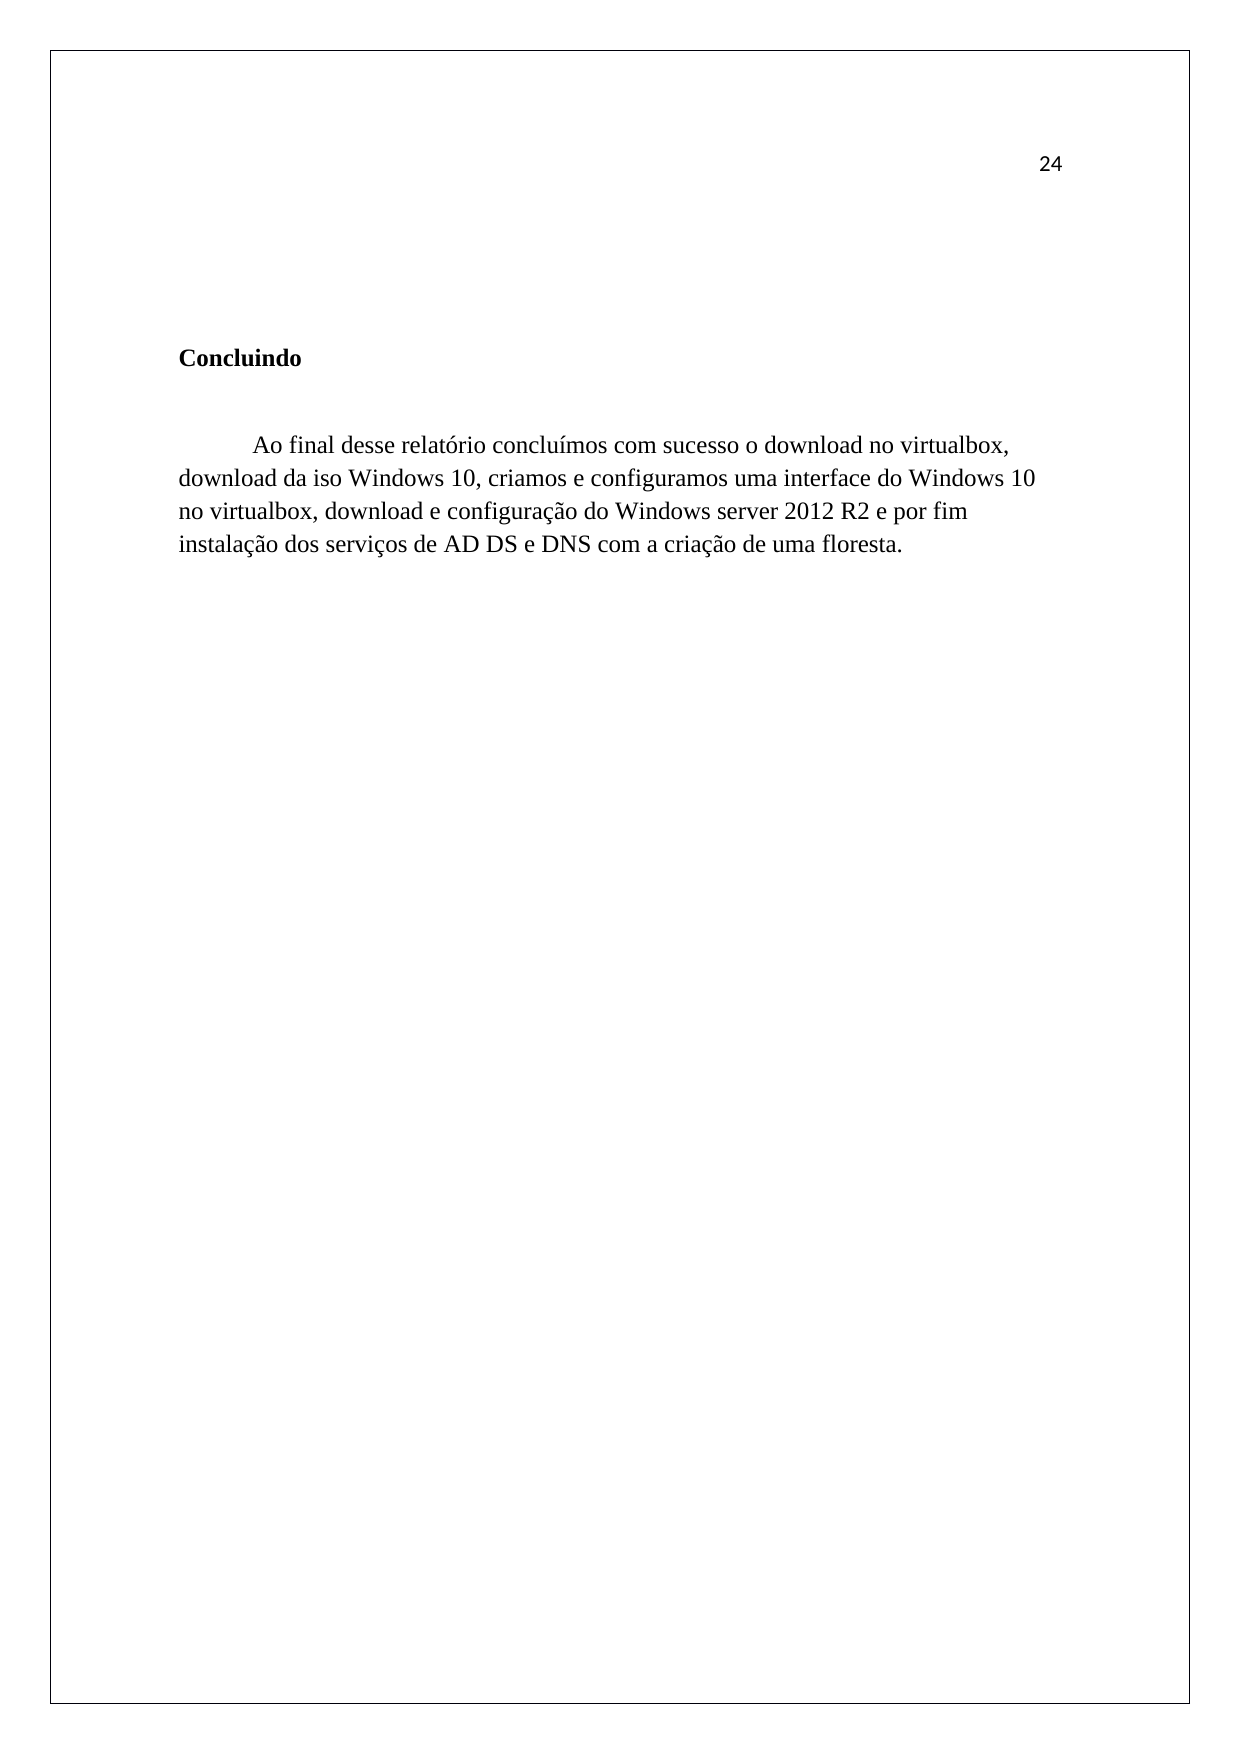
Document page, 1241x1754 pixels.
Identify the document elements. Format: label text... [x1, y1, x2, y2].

text Ao final desse relatório concluímos com sucesso o download no virtualbox, download da iso Windows 10, criamos e configuramos uma interface do Windows 10 no virtualbox, download e configuração do Windows server 2012 R2 e por fim instalação dos serviços de AD DS e DNS com a criação de uma floresta. [178, 430, 1062, 558]
subtitle Concluindo [178, 343, 1062, 372]
